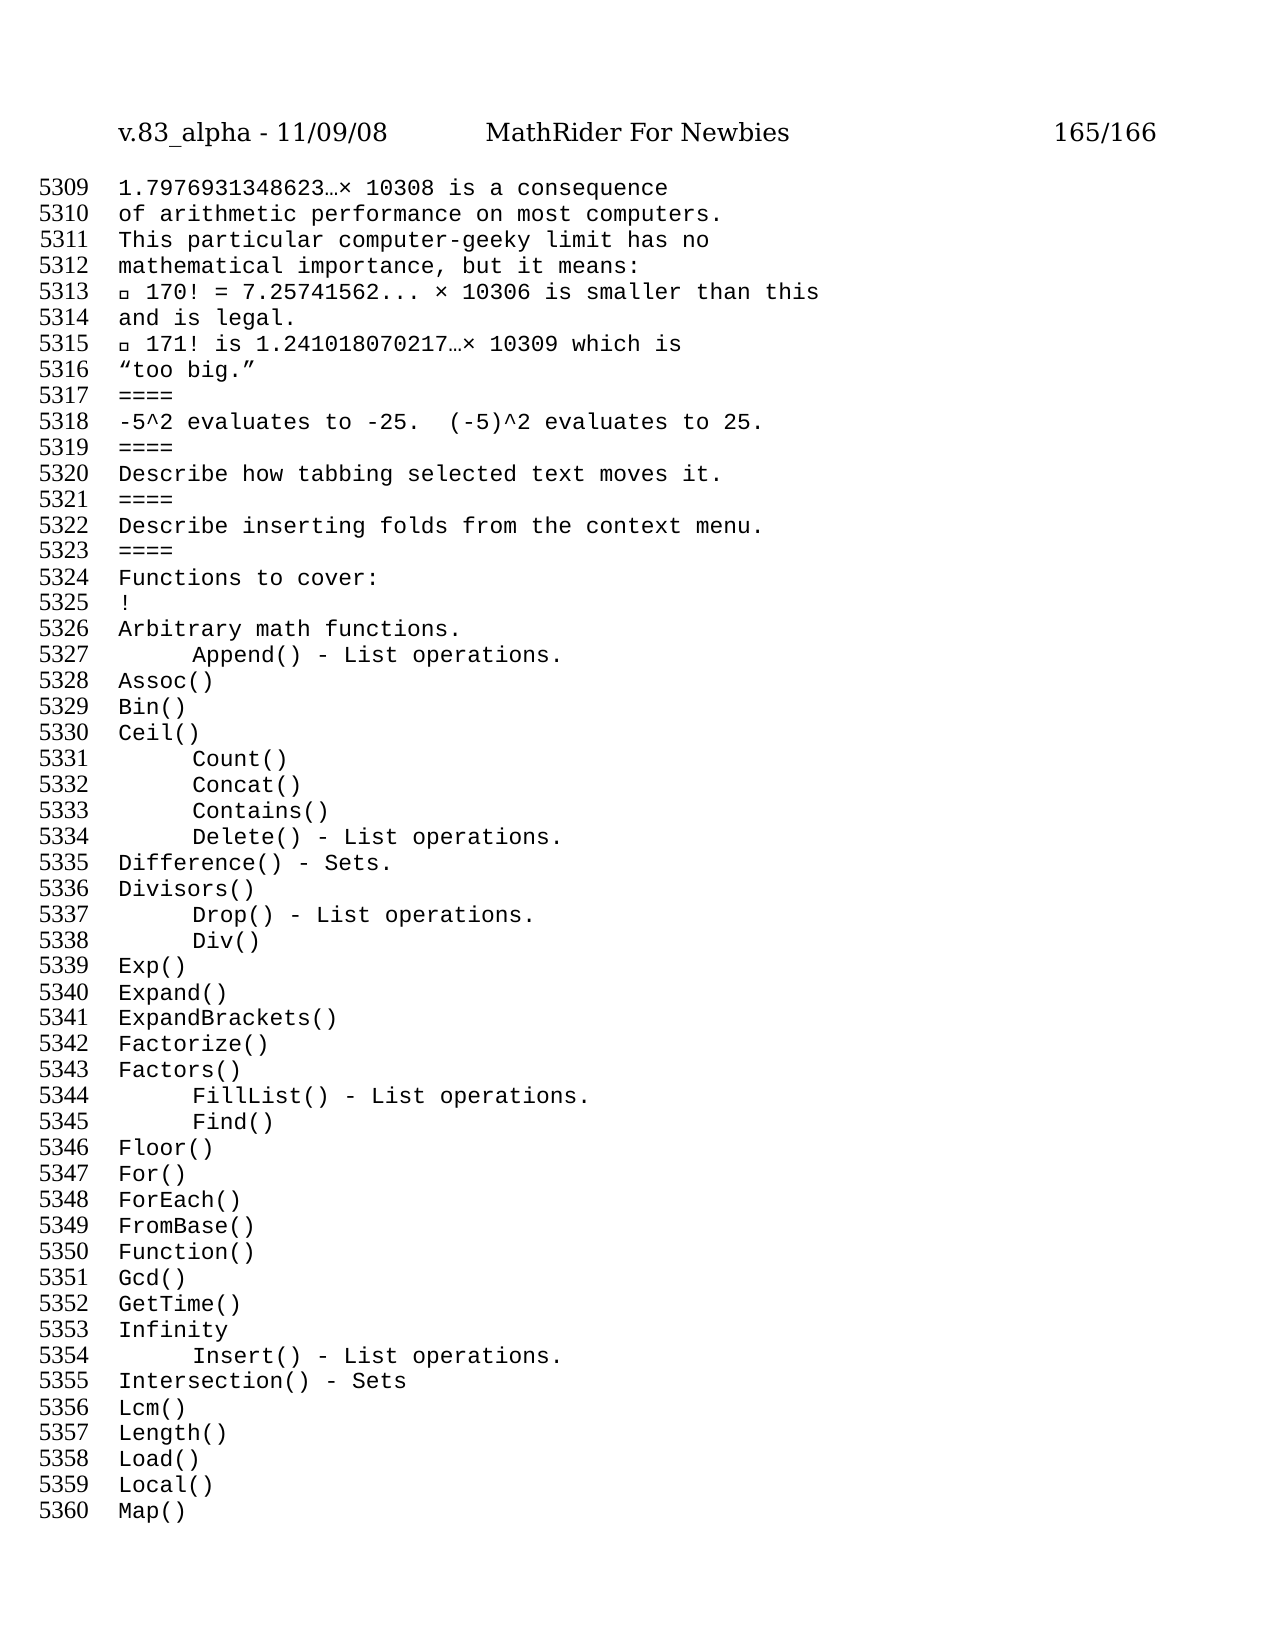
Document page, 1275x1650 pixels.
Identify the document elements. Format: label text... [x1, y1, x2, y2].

text “too big.” [118, 358, 1157, 384]
text Expand() [118, 981, 1157, 1007]
text Factorize() [118, 1033, 1157, 1059]
text Arbitrary math functions. [118, 618, 1157, 644]
text Floor() [118, 1136, 1157, 1162]
text For() [118, 1162, 1157, 1188]
text Append() - List operations. [118, 644, 1157, 669]
text Div() [118, 929, 1157, 955]
text Contains() [118, 799, 1157, 825]
text of arithmetic performance on most computers. [118, 203, 1157, 229]
text Load() [118, 1448, 1157, 1474]
text Infinity [118, 1318, 1157, 1344]
text Functions to cover: [118, 566, 1157, 592]
text Bin() [118, 696, 1157, 721]
text GetTime() [118, 1292, 1157, 1318]
text This particular computer-geeky limit has no [118, 229, 1157, 254]
text Gcd() [118, 1266, 1157, 1292]
text ForEach() [118, 1188, 1157, 1214]
text Exp() [118, 955, 1157, 981]
text Difference() - Sets. [118, 851, 1157, 877]
text Drop() - List operations. [118, 903, 1157, 929]
text Count() [118, 747, 1157, 773]
text Concat() [118, 773, 1157, 799]
text Map() [118, 1499, 1157, 1526]
text 􀂄 170! = 7.25741562... × 10306 is smaller than this [118, 281, 1157, 306]
text ==== [118, 436, 1157, 462]
text -5^2 evaluates to -25. (-5)^2 evaluates to 25. [118, 410, 1157, 436]
text Delete() - List operations. [118, 825, 1157, 851]
text Lcm() [118, 1396, 1157, 1422]
text Ceil() [118, 721, 1157, 747]
text Function() [118, 1240, 1157, 1266]
text and is legal. [118, 306, 1157, 332]
text 1.7976931348623…× 10308 is a consequence [118, 177, 1157, 203]
text Length() [118, 1422, 1157, 1448]
text Local() [118, 1474, 1157, 1499]
text Assoc() [118, 669, 1157, 696]
text 􀂄 171! is 1.241018070217…× 10309 which is [118, 332, 1157, 358]
text Divisors() [118, 877, 1157, 903]
text FromBase() [118, 1214, 1157, 1240]
text Factors() [118, 1059, 1157, 1084]
text ==== [118, 488, 1157, 514]
text FillList() - List operations. [118, 1084, 1157, 1111]
text Describe inserting folds from the context menu. [118, 514, 1157, 540]
text ==== [118, 540, 1157, 566]
text Describe how tabbing selected text moves it. [118, 462, 1157, 488]
text Insert() - List operations. [118, 1344, 1157, 1370]
text Intersection() - Sets [118, 1370, 1157, 1396]
text ==== [118, 384, 1157, 410]
text ExpandBrackets() [118, 1007, 1157, 1033]
text mathematical importance, but it means: [118, 254, 1157, 281]
text ! [118, 592, 1157, 618]
text Find() [118, 1111, 1157, 1136]
